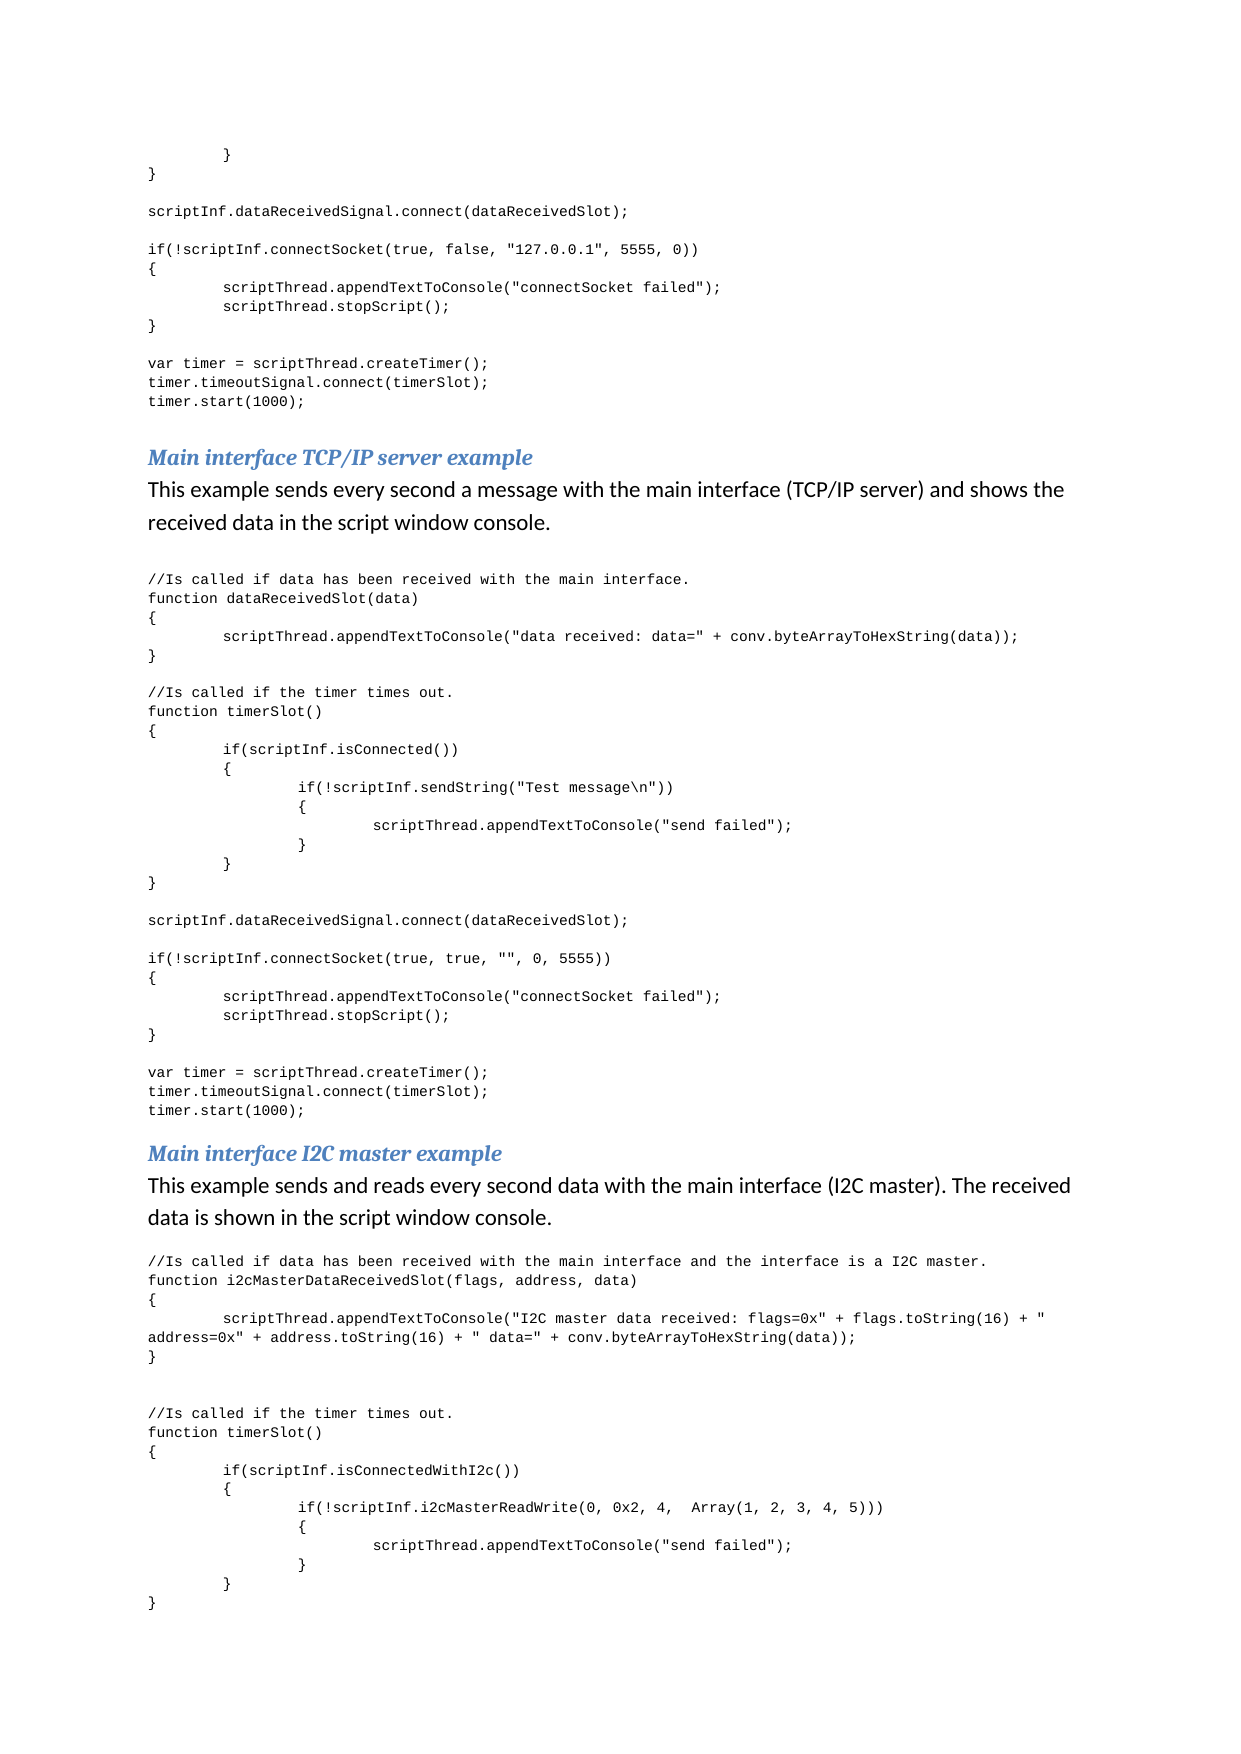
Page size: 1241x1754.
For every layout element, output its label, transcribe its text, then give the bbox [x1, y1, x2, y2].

subtitle Main interface I2C master example [148, 1141, 1093, 1167]
text { [148, 1482, 1093, 1498]
text } [148, 875, 1093, 892]
text if(!scriptInf.i2cMasterReadWrite(0, 0x2, 4, Array(1, 2, 3, 4, 5))) [148, 1501, 1093, 1517]
text scriptThread.appendTextToConsole("send failed"); [148, 1539, 1093, 1555]
text { [148, 970, 1093, 987]
text scriptThread.appendTextToConsole("I2C master data received: flags=0x" + flags.toString(16) + " address=0x" + address.toString(16) + " data=" + conv.byteArrayToHexString(data)); [148, 1311, 1093, 1347]
text function timerSlot() [148, 1425, 1093, 1441]
text timer.timeoutSignal.connect(timerSlot); [148, 375, 1093, 392]
text //Is called if the timer times out. [148, 686, 1093, 702]
text timer.start(1000); [148, 394, 1093, 411]
text { [148, 799, 1093, 816]
text timer.timeoutSignal.connect(timerSlot); [148, 1084, 1093, 1100]
text { [148, 1444, 1093, 1460]
text } [148, 318, 1093, 335]
text scriptThread.appendTextToConsole("data received: data=" + conv.byteArrayToHexString(data)); [148, 629, 1093, 645]
text } [148, 1596, 1093, 1612]
text scriptInf.dataReceivedSignal.connect(dataReceivedSlot); [148, 913, 1093, 930]
text function dataReceivedSlot(data) [148, 591, 1093, 607]
text scriptThread.stopScript(); [148, 1008, 1093, 1024]
subtitle Main interface TCP/IP server example [148, 445, 1093, 472]
text var timer = scriptThread.createTimer(); [148, 1065, 1093, 1081]
text function timerSlot() [148, 705, 1093, 721]
text } [148, 1027, 1093, 1043]
text { [148, 610, 1093, 626]
text scriptInf.dataReceivedSignal.connect(dataReceivedSlot); [148, 204, 1093, 221]
text //Is called if the timer times out. [148, 1406, 1093, 1422]
text } [148, 1577, 1093, 1593]
text if(!scriptInf.connectSocket(true, true, "", 0, 5555)) [148, 951, 1093, 968]
text function i2cMasterDataReceivedSlot(flags, address, data) [148, 1273, 1093, 1290]
text scriptThread.appendTextToConsole("connectSocket failed"); [148, 280, 1093, 297]
text } [148, 1558, 1093, 1574]
text if(scriptInf.isConnectedWithI2c()) [148, 1463, 1093, 1479]
text { [148, 1292, 1093, 1309]
text } [148, 167, 1093, 183]
text if(!scriptInf.sendString("Test message\n")) [148, 781, 1093, 797]
text var timer = scriptThread.createTimer(); [148, 356, 1093, 373]
text { [148, 724, 1093, 740]
text This example sends and reads every second data with the main interface (I2C master). The received data is shown in the script window console. [148, 1171, 1093, 1231]
text { [148, 261, 1093, 278]
text //Is called if data has been received with the main interface. [148, 572, 1093, 588]
text scriptThread.appendTextToConsole("connectSocket failed"); [148, 989, 1093, 1006]
text } [148, 1349, 1093, 1366]
text //Is called if data has been received with the main interface and the interface is a I2C master. [148, 1254, 1093, 1271]
text } [148, 856, 1093, 873]
text } [148, 148, 1093, 164]
text } [148, 837, 1093, 854]
text { [148, 1520, 1093, 1536]
text timer.start(1000); [148, 1103, 1093, 1119]
text if(scriptInf.isConnected()) [148, 743, 1093, 759]
text { [148, 762, 1093, 778]
text if(!scriptInf.connectSocket(true, false, "127.0.0.1", 5555, 0)) [148, 242, 1093, 259]
text scriptThread.stopScript(); [148, 299, 1093, 316]
text This example sends every second a message with the main interface (TCP/IP server) and shows the received data in the script window console. [148, 475, 1093, 536]
text } [148, 648, 1093, 664]
text scriptThread.appendTextToConsole("send failed"); [148, 818, 1093, 835]
